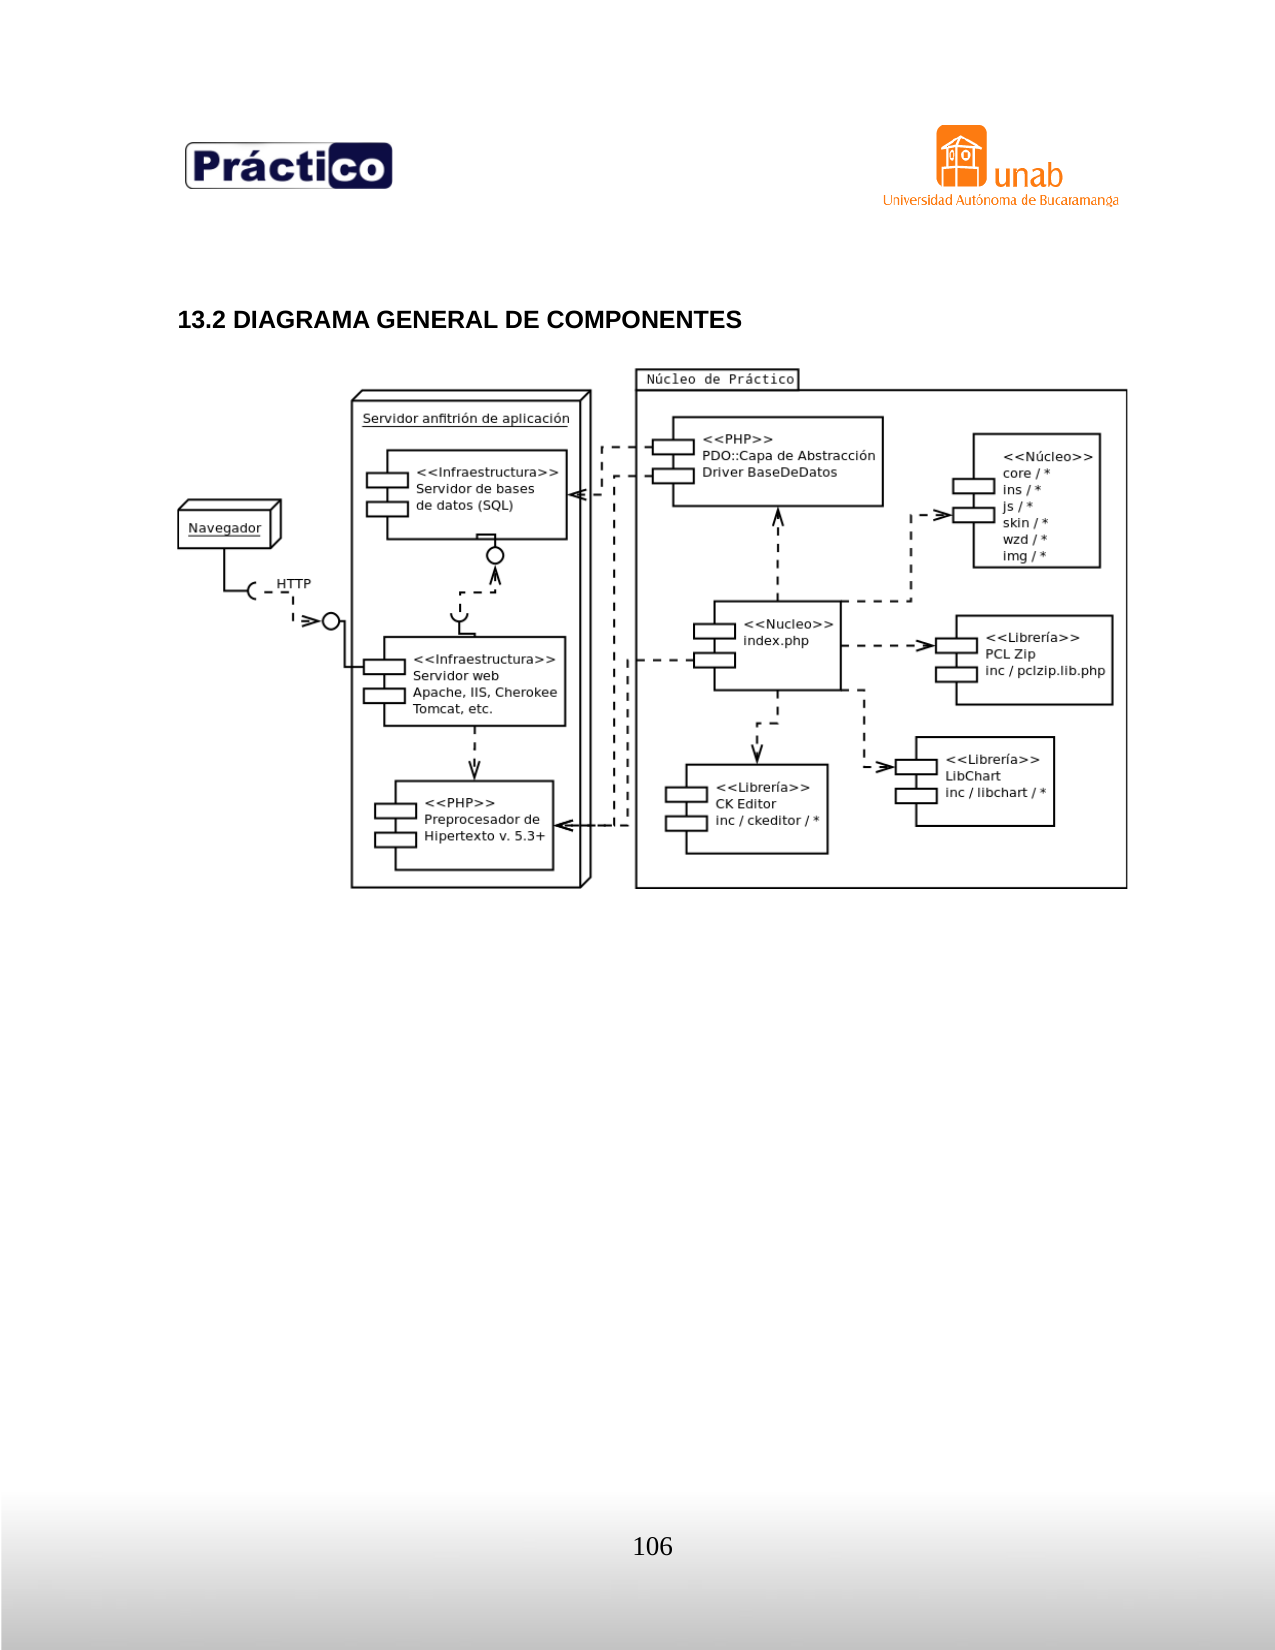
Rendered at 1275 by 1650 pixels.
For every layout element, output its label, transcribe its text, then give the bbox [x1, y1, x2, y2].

picture [1, 1472, 1275, 1650]
picture [177, 362, 1128, 889]
picture [883, 125, 1119, 207]
text 13.2 DIAGRAMA GENERAL DE COMPONENTES [177, 305, 1127, 333]
picture [182, 140, 395, 191]
